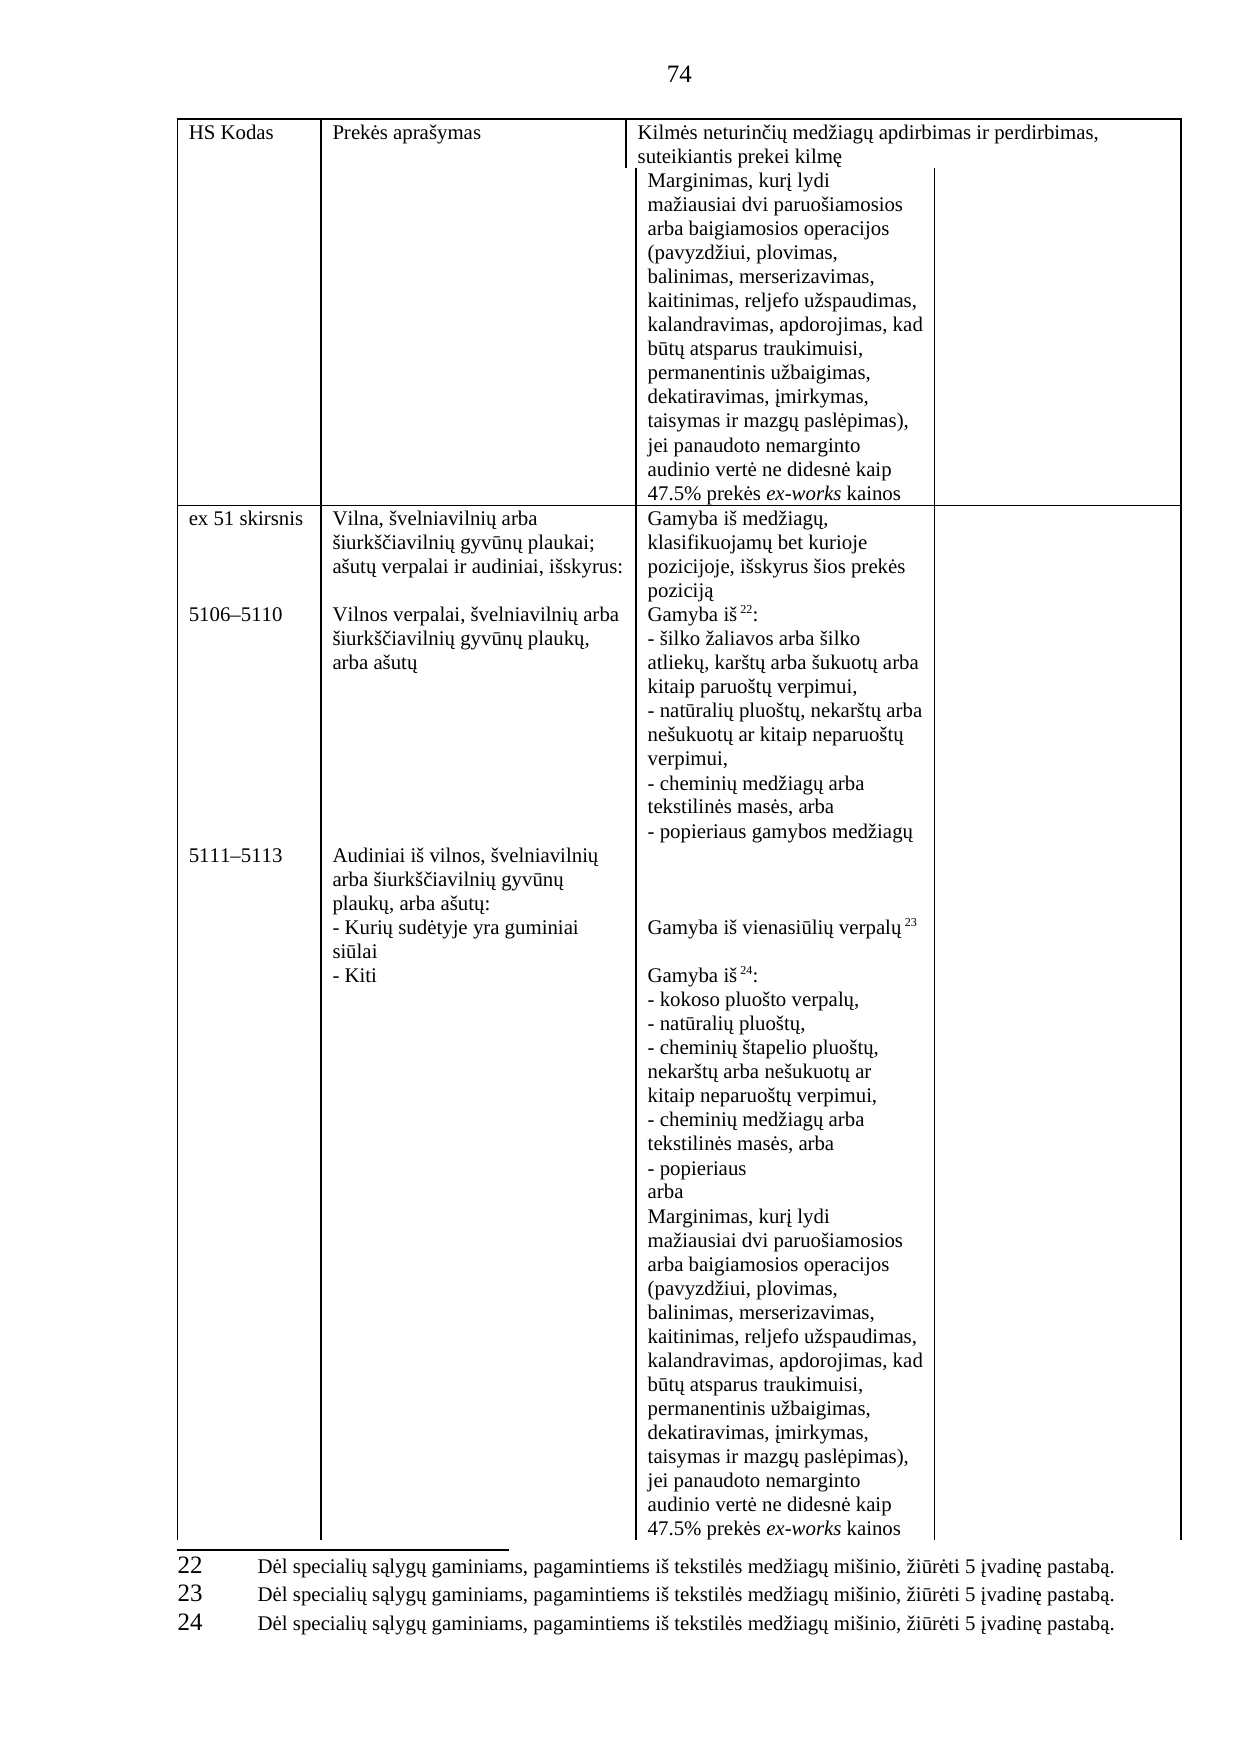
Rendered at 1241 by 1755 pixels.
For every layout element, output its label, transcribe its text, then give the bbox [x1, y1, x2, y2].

table_header Prekės aprašymas [322, 120, 625, 168]
table_cell [322, 168, 635, 505]
table_cell Gamyba iš : [637, 963, 934, 987]
table_cell [178, 987, 320, 1203]
table_cell [935, 506, 1180, 602]
table_cell [178, 1204, 320, 1540]
table_cell [935, 1204, 1180, 1540]
table_cell [935, 915, 1180, 963]
table_header Kilmės neturinčių medžiagų apdirbimas ir perdirbimas, suteikiantis prekei kilmę [627, 120, 1180, 168]
table_cell 5111–5113 [178, 843, 320, 915]
table_cell Gamyba iš medžiagų, klasifikuojamų bet kurioje pozicijoje, išskyrus šios prekės poziciją [637, 506, 934, 602]
table_cell [178, 915, 320, 963]
table_cell Gamyba iš vienasiūlių verpalų [637, 915, 934, 963]
table_cell ex 51 skirsnis [178, 506, 320, 602]
table_cell Marginimas, kurį lydi mažiausiai dvi paruošiamosios arba baigiamosios operacijos (pavyzdžiui, plovimas, balinimas, merserizavimas, kaitinimas, reljefo užspaudimas, kalandravimas, apdorojimas, kad būtų atsparus traukimuisi, permanentinis užbaigimas, dekatiravimas, įmirkymas, taisymas ir mazgų paslėpimas), jei panaudoto nemarginto audinio vertė ne didesnė kaip 47.5% prekės ex-works kainos [637, 1204, 934, 1540]
table_cell [322, 1204, 635, 1540]
table_cell Vilna, švelniavilnių arba šiurkščiavilnių gyvūnų plaukai; ašutų verpalai ir audiniai, išskyrus: [322, 506, 635, 602]
table_cell - kokoso pluošto verpalų, - natūralių pluoštų, - cheminių štapelio pluoštų, nekarštų arba nešukuotų ar kitaip neparuoštų verpimui, - cheminių medžiagų arba tekstilinės masės, arba - popieriaus arba [637, 987, 934, 1203]
table_cell [637, 843, 934, 915]
table_cell - Kiti [322, 963, 635, 987]
table_cell [322, 987, 635, 1203]
table_cell 5106–5110 [178, 602, 320, 843]
table_cell - Kurių sudėtyje yra guminiai siūlai [322, 915, 635, 963]
table_cell Vilnos verpalai, švelniavilnių arba šiurkščiavilnių gyvūnų plaukų, arba ašutų [322, 602, 635, 843]
table_cell [935, 168, 1180, 505]
table_header HS Kodas [178, 120, 320, 168]
table_cell Marginimas, kurį lydi mažiausiai dvi paruošiamosios arba baigiamosios operacijos (pavyzdžiui, plovimas, balinimas, merserizavimas, kaitinimas, reljefo užspaudimas, kalandravimas, apdorojimas, kad būtų atsparus traukimuisi, permanentinis užbaigimas, dekatiravimas, įmirkymas, taisymas ir mazgų paslėpimas), jei panaudoto nemarginto audinio vertė ne didesnė kaip 47.5% prekės ex-works kainos [637, 168, 934, 505]
table_cell [935, 987, 1180, 1203]
table_cell [178, 168, 320, 505]
table_cell Audiniai iš vilnos, švelniavilnių arba šiurkščiavilnių gyvūnų plaukų, arba ašutų: [322, 843, 635, 915]
table_cell [935, 963, 1180, 987]
table_cell [935, 843, 1180, 915]
table_cell [178, 963, 320, 987]
table_cell [935, 602, 1180, 843]
table_cell Gamyba iš : - šilko žaliavos arba šilko atliekų, karštų arba šukuotų arba kitaip paruoštų verpimui, - natūralių pluoštų, nekarštų arba nešukuotų ar kitaip neparuoštų verpimui, - cheminių medžiagų arba tekstilinės masės, arba - popieriaus gamybos medžiagų [637, 602, 934, 843]
